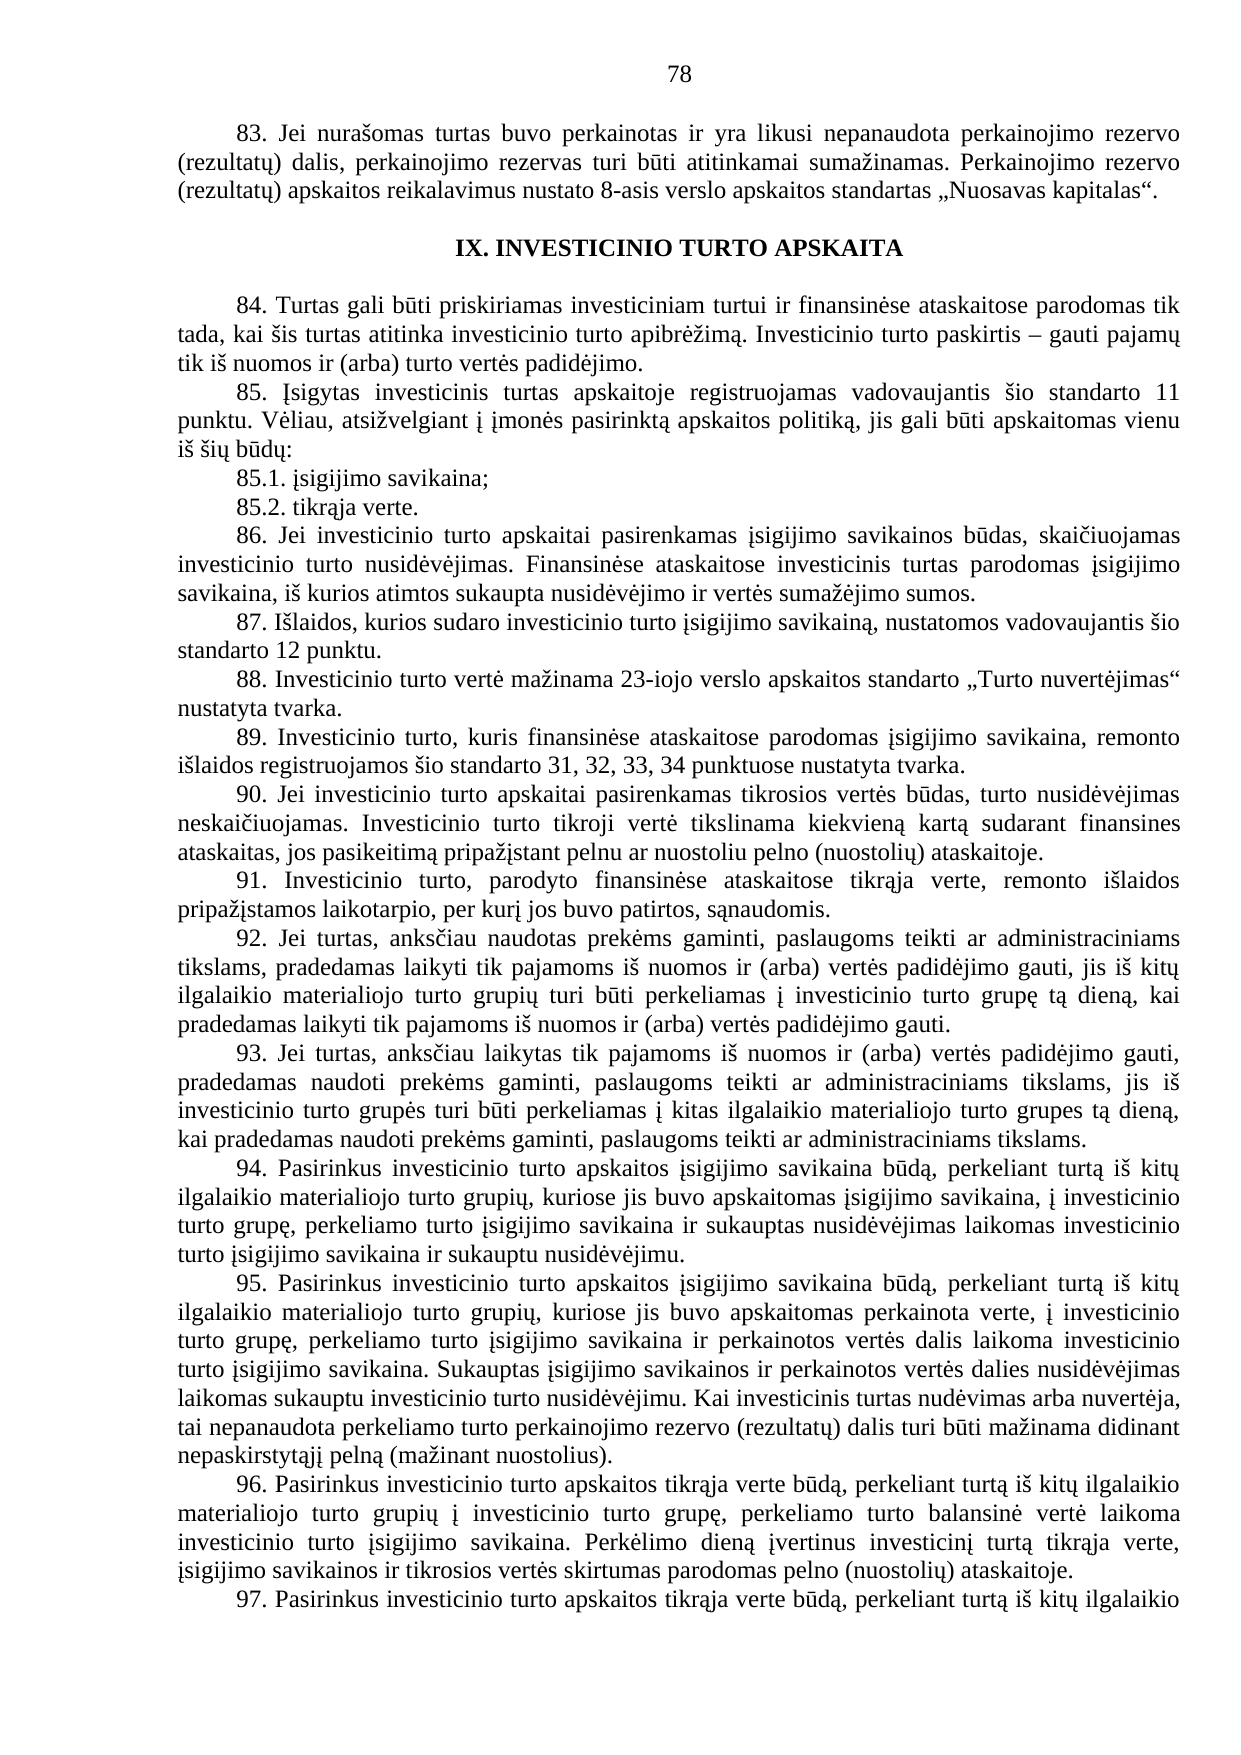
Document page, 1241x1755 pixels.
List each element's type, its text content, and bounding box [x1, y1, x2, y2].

text 96. Pasirinkus investicinio turto apskaitos tikrąja verte būdą, perkeliant turtą iš kitų ilgalaikio materialiojo turto grupių į investicinio turto grupę, perkeliamo turto balansinė vertė laikoma investicinio turto įsigijimo savikaina. Perkėlimo dieną įvertinus investicinį turtą tikrąja verte, įsigijimo savikainos ir tikrosios vertės skirtumas parodomas pelno (nuostolių) ataskaitoje. [177, 1469, 1181, 1584]
text 86. Jei investicinio turto apskaitai pasirenkamas įsigijimo savikainos būdas, skaičiuojamas investicinio turto nusidėvėjimas. Finansinėse ataskaitose investicinis turtas parodomas įsigijimo savikaina, iš kurios atimtos sukaupta nusidėvėjimo ir vertės sumažėjimo sumos. [177, 521, 1181, 607]
text 93. Jei turtas, anksčiau laikytas tik pajamoms iš nuomos ir (arba) vertės padidėjimo gauti, pradedamas naudoti prekėms gaminti, paslaugoms teikti ar administraciniams tikslams, jis iš investicinio turto grupės turi būti perkeliamas į kitas ilgalaikio materialiojo turto grupes tą dieną, kai pradedamas naudoti prekėms gaminti, paslaugoms teikti ar administraciniams tikslams. [177, 1038, 1181, 1153]
text 87. Išlaidos, kurios sudaro investicinio turto įsigijimo savikainą, nustatomos vadovaujantis šio standarto 12 punktu. [177, 607, 1181, 664]
text IX. INVESTICINIO TURTO APSKAITA [177, 233, 1181, 262]
text 95. Pasirinkus investicinio turto apskaitos įsigijimo savikaina būdą, perkeliant turtą iš kitų ilgalaikio materialiojo turto grupių, kuriose jis buvo apskaitomas perkainota verte, į investicinio turto grupę, perkeliamo turto įsigijimo savikaina ir perkainotos vertės dalis laikoma investicinio turto įsigijimo savikaina. Sukauptas įsigijimo savikainos ir perkainotos vertės dalies nusidėvėjimas laikomas sukauptu investicinio turto nusidėvėjimu. Kai investicinis turtas nudėvimas arba nuvertėja, tai nepanaudota perkeliamo turto perkainojimo rezervo (rezultatų) dalis turi būti mažinama didinant nepaskirstytąjį pelną (mažinant nuostolius). [177, 1268, 1181, 1469]
text 84. Turtas gali būti priskiriamas investiciniam turtui ir finansinėse ataskaitose parodomas tik tada, kai šis turtas atitinka investicinio turto apibrėžimą. Investicinio turto paskirtis – gauti pajamų tik iš nuomos ir (arba) turto vertės padidėjimo. [177, 291, 1181, 377]
text 94. Pasirinkus investicinio turto apskaitos įsigijimo savikaina būdą, perkeliant turtą iš kitų ilgalaikio materialiojo turto grupių, kuriose jis buvo apskaitomas įsigijimo savikaina, į investicinio turto grupę, perkeliamo turto įsigijimo savikaina ir sukauptas nusidėvėjimas laikomas investicinio turto įsigijimo savikaina ir sukauptu nusidėvėjimu. [177, 1153, 1181, 1268]
text 83. Jei nurašomas turtas buvo perkainotas ir yra likusi nepanaudota perkainojimo rezervo (rezultatų) dalis, perkainojimo rezervas turi būti atitinkamai sumažinamas. Perkainojimo rezervo (rezultatų) apskaitos reikalavimus nustato 8-asis verslo apskaitos standartas „Nuosavas kapitalas“. [177, 118, 1181, 204]
text 88. Investicinio turto vertė mažinama 23-iojo verslo apskaitos standarto „Turto nuvertėjimas“ nustatyta tvarka. [177, 664, 1181, 722]
text 97. Pasirinkus investicinio turto apskaitos tikrąja verte būdą, perkeliant turtą iš kitų ilgalaikio [177, 1584, 1181, 1613]
text 91. Investicinio turto, parodyto finansinėse ataskaitose tikrąja verte, remonto išlaidos pripažįstamos laikotarpio, per kurį jos buvo patirtos, sąnaudomis. [177, 866, 1181, 923]
text 90. Jei investicinio turto apskaitai pasirenkamas tikrosios vertės būdas, turto nusidėvėjimas neskaičiuojamas. Investicinio turto tikroji vertė tikslinama kiekvieną kartą sudarant finansines ataskaitas, jos pasikeitimą pripažįstant pelnu ar nuostoliu pelno (nuostolių) ataskaitoje. [177, 779, 1181, 866]
text 85. Įsigytas investicinis turtas apskaitoje registruojamas vadovaujantis šio standarto 11 punktu. Vėliau, atsižvelgiant į įmonės pasirinktą apskaitos politiką, jis gali būti apskaitomas vienu iš šių būdų: [177, 377, 1181, 463]
text 89. Investicinio turto, kuris finansinėse ataskaitose parodomas įsigijimo savikaina, remonto išlaidos registruojamos šio standarto 31, 32, 33, 34 punktuose nustatyta tvarka. [177, 722, 1181, 779]
text 85.2. tikrąja verte. [177, 492, 1181, 521]
text 85.1. įsigijimo savikaina; [177, 463, 1181, 492]
text 92. Jei turtas, anksčiau naudotas prekėms gaminti, paslaugoms teikti ar administraciniams tikslams, pradedamas laikyti tik pajamoms iš nuomos ir (arba) vertės padidėjimo gauti, jis iš kitų ilgalaikio materialiojo turto grupių turi būti perkeliamas į investicinio turto grupę tą dieną, kai pradedamas laikyti tik pajamoms iš nuomos ir (arba) vertės padidėjimo gauti. [177, 923, 1181, 1038]
